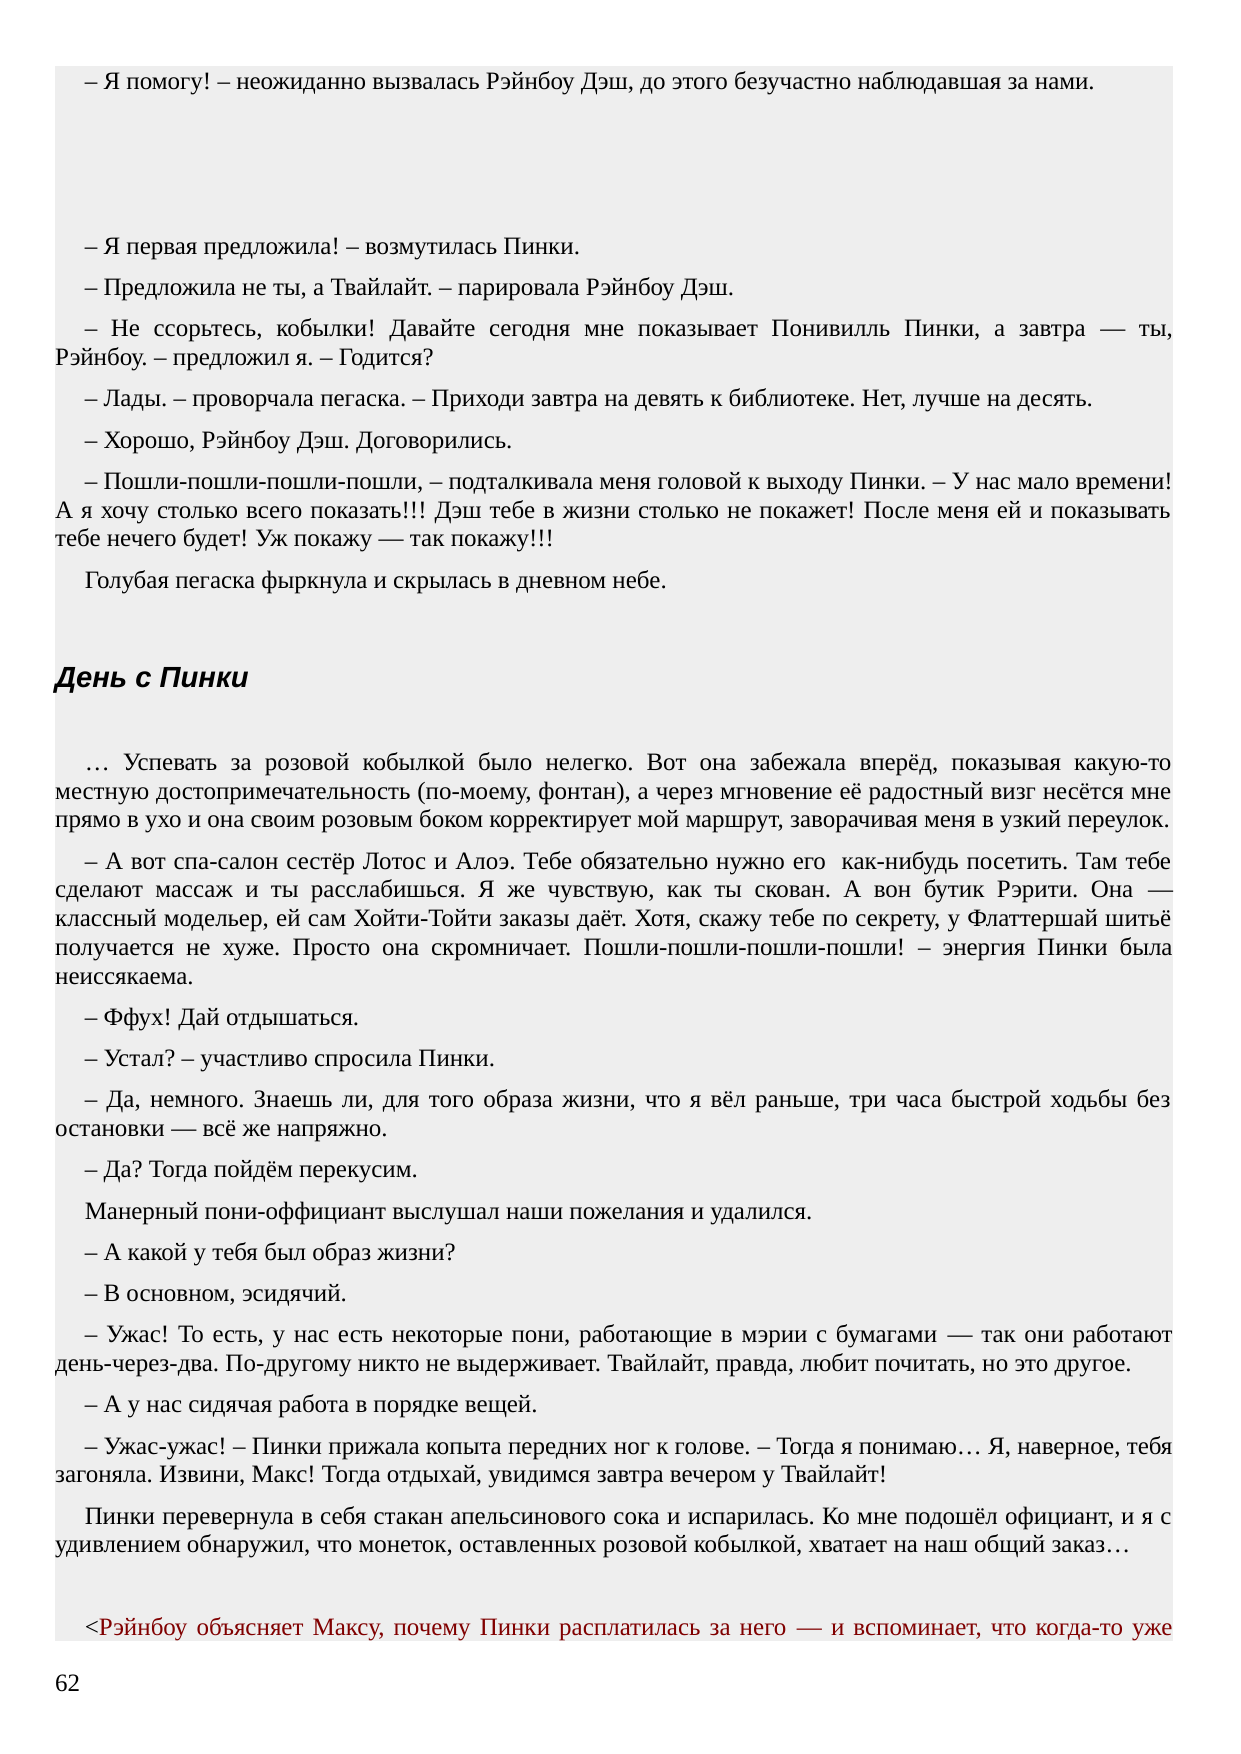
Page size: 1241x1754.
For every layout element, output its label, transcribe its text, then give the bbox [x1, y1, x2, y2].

text – Предложила не ты, а Твайлайт. – парировала Рэйнбоу Дэш. [55, 272, 1173, 301]
text – А вот спа-салон сестёр Лотос и Алоэ. Тебе обязательно нужно его как-нибудь посетить. Там тебе сделают массаж и ты расслабишься. Я же чувствую, как ты скован. А вон бутик Рэрити. Она — классный модельер, ей сам Хойти-Тойти заказы даёт. Хотя, скажу тебе по секрету, у Флаттершай шитьё получается не хуже. Просто она скромничает. Пошли-пошли-пошли-пошли! – энергия Пинки была неиссякаема. [55, 846, 1173, 989]
text … Успевать за розовой кобылкой было нелегко. Вот она забежала вперёд, показывая какую-то местную достопримечательность (по-моему, фонтан), а через мгновение её радостный визг несётся мне прямо в ухо и она своим розовым боком корректирует мой маршрут, заворачивая меня в узкий переулок. [55, 747, 1173, 833]
text – Лады. – проворчала пегаска. – Приходи завтра на девять к библиотеке. Нет, лучше на десять. [55, 383, 1173, 412]
text – Хорошо, Рэйнбоу Дэш. Договорились. [55, 425, 1173, 453]
text – Ужас-ужас! – Пинки прижала копыта передних ног к голове. – Тогда я понимаю… Я, наверное, тебя загоняла. Извини, Макс! Тогда отдыхай, увидимся завтра вечером у Твайлайт! [55, 1431, 1173, 1488]
text Манерный пони-оффициант выслушал наши пожелания и удалился. [55, 1196, 1173, 1224]
text Пинки перевернула в себя стакан апельсинового сока и испарилась. Ко мне подошёл официант, и я с удивлением обнаружил, что монеток, оставленных розовой кобылкой, хватает на наш общий заказ… [55, 1501, 1173, 1558]
text – А у нас сидячая работа в порядке вещей. [55, 1389, 1173, 1418]
text – В основном, эсидячий. [55, 1278, 1173, 1307]
text – Не ссорьтесь, кобылки! Давайте сегодня мне показывает Понивилль Пинки, а завтра — ты, Рэйнбоу. – предложил я. – Годится? [55, 313, 1173, 371]
text – Да? Тогда пойдём перекусим. [55, 1154, 1173, 1183]
subtitle День с Пинки [55, 660, 1173, 693]
text – Я помогу! – неожиданно вызвалась Рэйнбоу Дэш, до этого безучастно наблюдавшая за нами. [55, 66, 1173, 95]
text – Пошли-пошли-пошли-пошли, – подталкивала меня головой к выходу Пинки. – У нас мало времени! А я хочу столько всего показать!!! Дэш тебе в жизни столько не покажет! После меня ей и показывать тебе нечего будет! Уж покажу — так покажу!!! [55, 466, 1173, 552]
text – Ужас! То есть, у нас есть некоторые пони, работающие в мэрии с бумагами — так они работают день-через-два. По-другому никто не выдерживает. Твайлайт, правда, любит почитать, но это другое. [55, 1319, 1173, 1377]
text – Да, немного. Знаешь ли, для того образа жизни, что я вёл раньше, три часа быстрой ходьбы без остановки — всё же напряжно. [55, 1084, 1173, 1142]
text <Рэйнбоу объясняет Максу, почему Пинки расплатилась за него — и вспоминает, что когда-то уже [55, 1612, 1173, 1641]
text – Ффух! Дай отдышаться. [55, 1002, 1173, 1031]
text Голубая пегаска фыркнула и скрылась в дневном небе. [55, 565, 1173, 593]
text – А какой у тебя был образ жизни? [55, 1237, 1173, 1266]
text – Я первая предложила! – возмутилась Пинки. [55, 231, 1173, 260]
text – Устал? – участливо спросила Пинки. [55, 1043, 1173, 1072]
